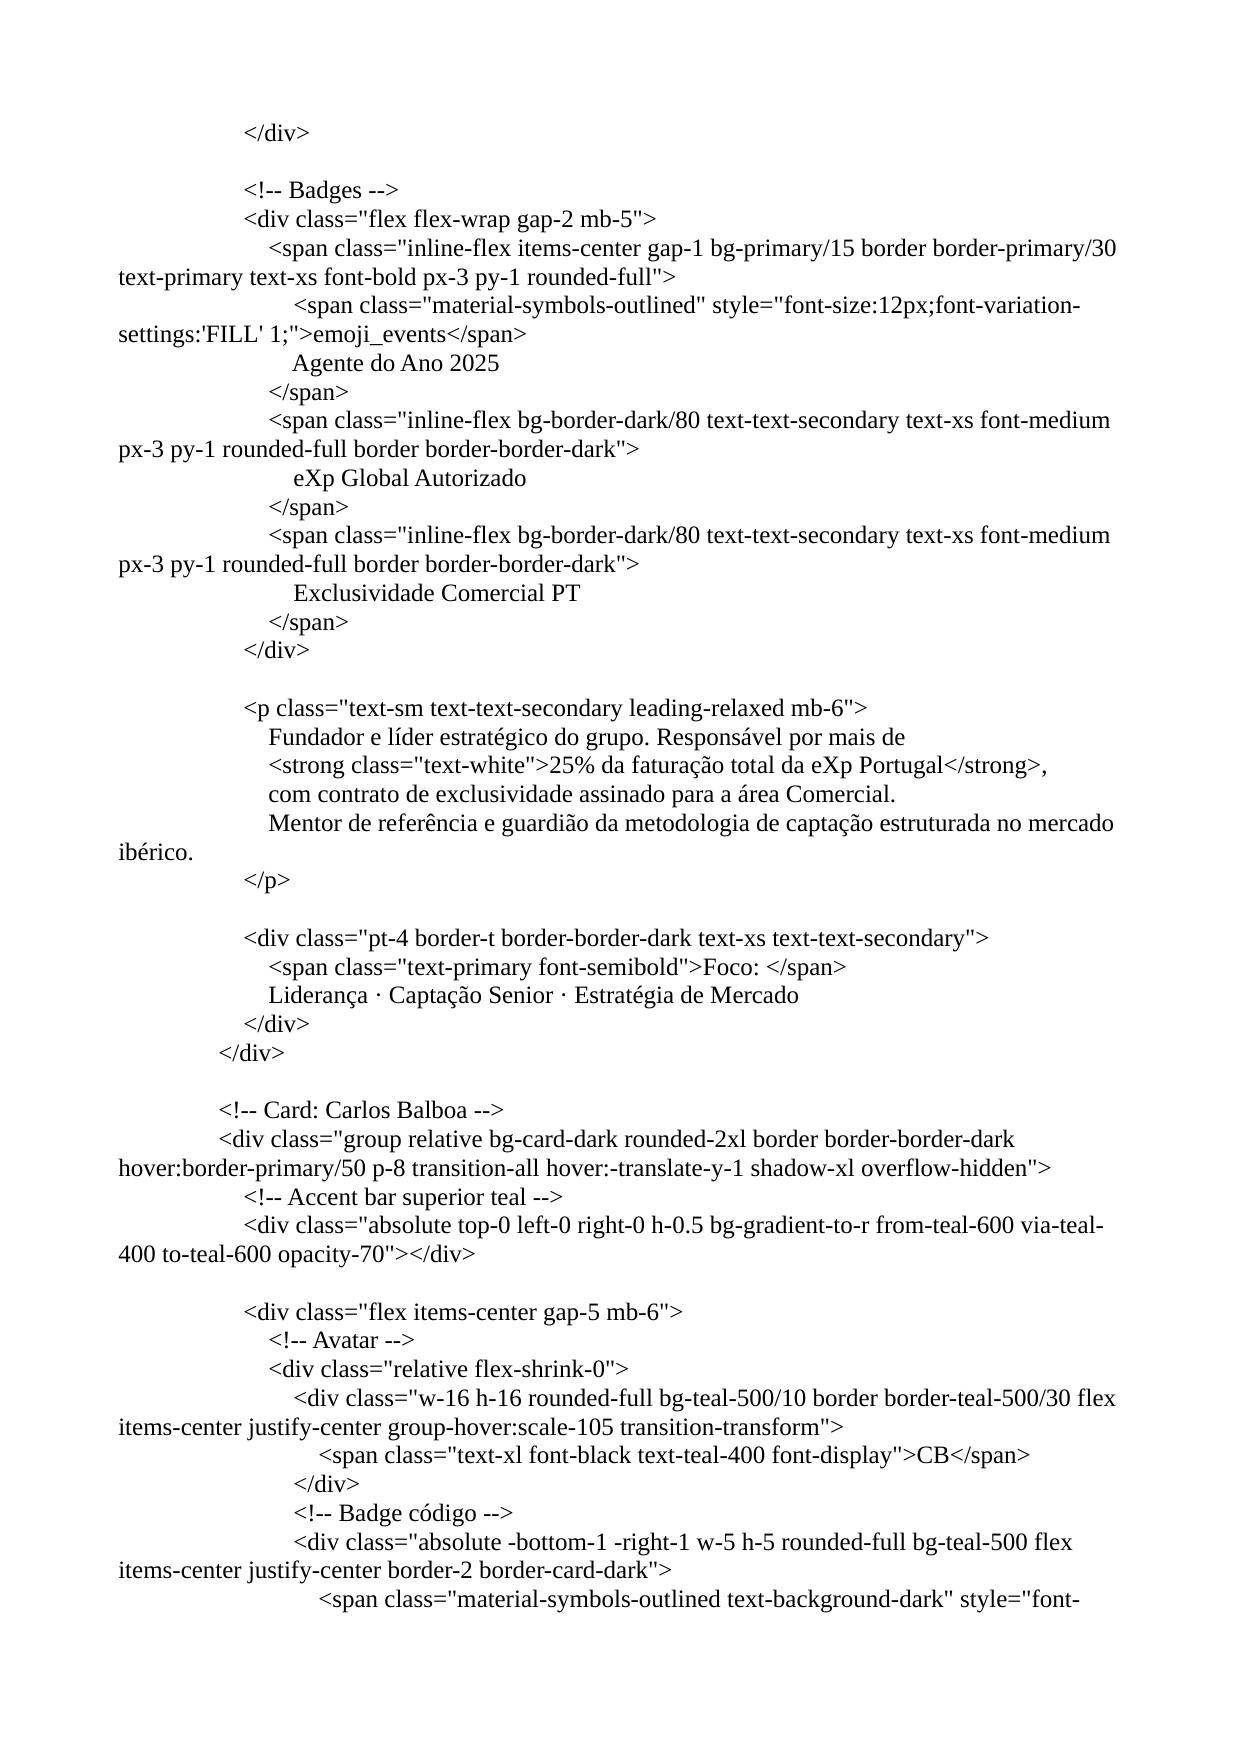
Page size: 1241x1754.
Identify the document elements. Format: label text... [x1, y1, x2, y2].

table_cell </div> <!-- Badges --> <div class="flex flex-wrap gap-2 mb-5"> <span class="inline-flex items-center gap-1 bg-primary/15 border border-primary/30 text-primary text-xs font-bold px-3 py-1 rounded-full"> <span class="material-symbols-outlined" style="font-size:12px;font-variation-settings:'FILL' 1;">emoji_events</span> Agente do Ano 2025 </span> <span class="inline-flex bg-border-dark/80 text-text-secondary text-xs font-medium px-3 py-1 rounded-full border border-border-dark"> eXp Global Autorizado </span> <span class="inline-flex bg-border-dark/80 text-text-secondary text-xs font-medium px-3 py-1 rounded-full border border-border-dark"> Exclusividade Comercial PT </span> </div> <p class="text-sm text-text-secondary leading-relaxed mb-6"> Fundador e líder estratégico do grupo. Responsável por mais de <strong class="text-white">25% da faturação total da eXp Portugal</strong>, com contrato de exclusividade assinado para a área Comercial. Mentor de referência e guardião da metodologia de captação estruturada no mercado ibérico. </p> <div class="pt-4 border-t border-border-dark text-xs text-text-secondary"> <span class="text-primary font-semibold">Foco: </span> Liderança · Captação Senior · Estratégia de Mercado </div> </div> <!-- Card: Carlos Balboa --> <div class="group relative bg-card-dark rounded-2xl border border-border-dark hover:border-primary/50 p-8 transition-all hover:-translate-y-1 shadow-xl overflow-hidden"> <!-- Accent bar superior teal --> <div class="absolute top-0 left-0 right-0 h-0.5 bg-gradient-to-r from-teal-600 via-teal-400 to-teal-600 opacity-70"></div> <div class="flex items-center gap-5 mb-6"> <!-- Avatar --> <div class="relative flex-shrink-0"> <div class="w-16 h-16 rounded-full bg-teal-500/10 border border-teal-500/30 flex items-center justify-center group-hover:scale-105 transition-transform"> <span class="text-xl font-black text-teal-400 font-display">CB</span> </div> <!-- Badge código --> <div class="absolute -bottom-1 -right-1 w-5 h-5 rounded-full bg-teal-500 flex items-center justify-center border-2 border-card-dark"> <span class="material-symbols-outlined text-background-dark" style="font- [118, 118, 1122, 1613]
